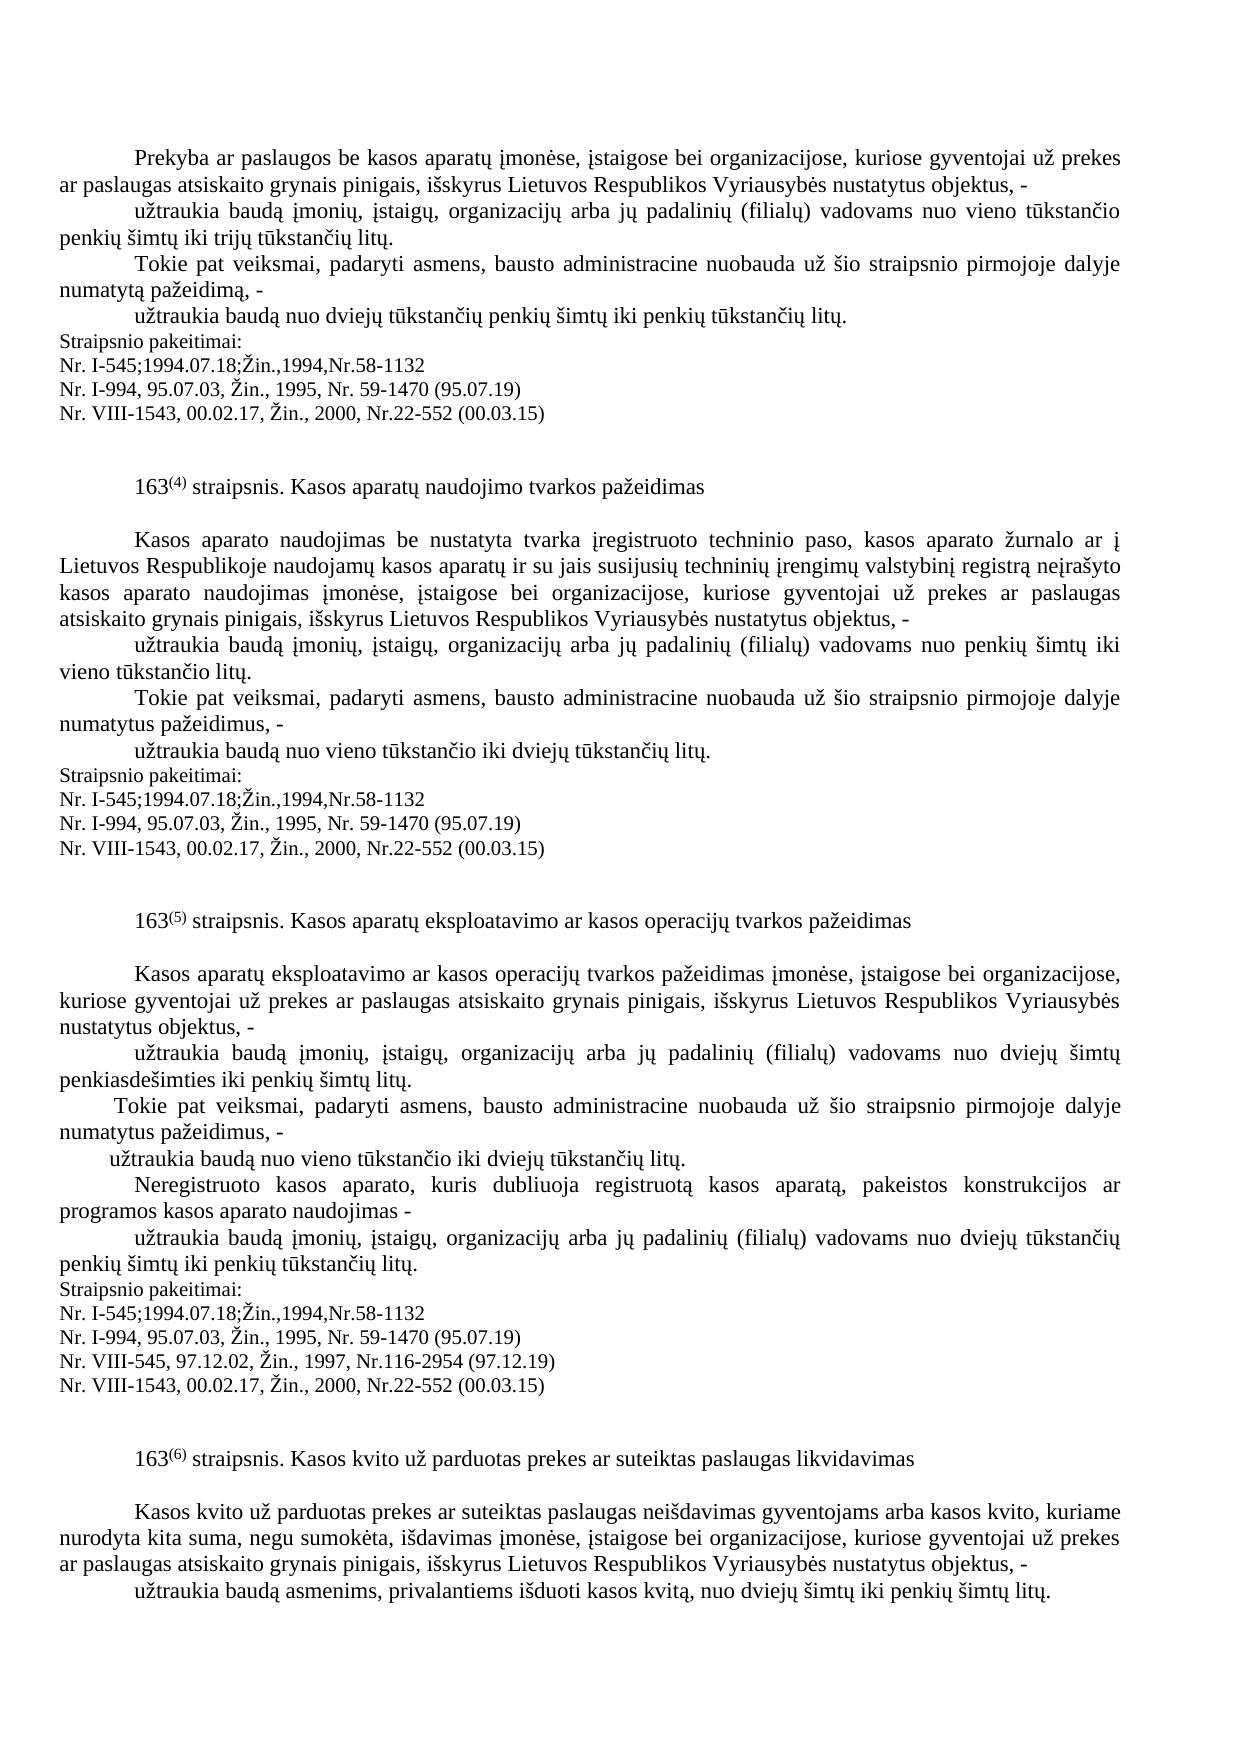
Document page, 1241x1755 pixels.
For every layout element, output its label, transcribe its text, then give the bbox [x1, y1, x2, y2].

text Nr. VIII-1543, 00.02.17, Žin., 2000, Nr.22-552 (00.03.15) [59, 401, 1122, 425]
text užtraukia baudą įmonių, įstaigų, organizacijų arba jų padalinių (filialų) vadovams nuo vieno tūkstančio penkių šimtų iki trijų tūkstančių litų. [59, 197, 1122, 250]
text Straipsnio pakeitimai: [59, 763, 1122, 787]
text Nr. I-994, 95.07.03, Žin., 1995, Nr. 59-1470 (95.07.19) [59, 1325, 1122, 1349]
text Kasos aparato naudojimas be nustatyta tvarka įregistruoto techninio paso, kasos aparato žurnalo ar į Lietuvos Respublikoje naudojamų kasos aparatų ir su jais susijusių techninių įrengimų valstybinį registrą neįrašyto kasos aparato naudojimas įmonėse, įstaigose bei organizacijose, kuriose gyventojai už prekes ar paslaugas atsiskaito grynais pinigais, išskyrus Lietuvos Respublikos Vyriausybės nustatytus objektus, - [59, 526, 1122, 631]
text užtraukia baudą įmonių, įstaigų, organizacijų arba jų padalinių (filialų) vadovams nuo dviejų šimtų penkiasdešimties iki penkių šimtų litų. [59, 1039, 1122, 1092]
text 163(6) straipsnis. Kasos kvito už parduotas prekes ar suteiktas paslaugas likvidavimas [59, 1445, 1122, 1471]
text užtraukia baudą nuo vieno tūkstančio iki dviejų tūkstančių litų. [59, 1145, 1122, 1171]
text Nr. VIII-1543, 00.02.17, Žin., 2000, Nr.22-552 (00.03.15) [59, 835, 1122, 859]
text užtraukia baudą įmonių, įstaigų, organizacijų arba jų padalinių (filialų) vadovams nuo dviejų tūkstančių penkių šimtų iki penkių tūkstančių litų. [59, 1224, 1122, 1277]
text Tokie pat veiksmai, padaryti asmens, bausto administracine nuobauda už šio straipsnio pirmojoje dalyje numatytą pažeidimą, - [59, 250, 1122, 303]
text užtraukia baudą nuo dviejų tūkstančių penkių šimtų iki penkių tūkstančių litų. [59, 303, 1122, 329]
text užtraukia baudą nuo vieno tūkstančio iki dviejų tūkstančių litų. [59, 737, 1122, 763]
text 163(5) straipsnis. Kasos aparatų eksploatavimo ar kasos operacijų tvarkos pažeidimas [59, 908, 1122, 934]
text užtraukia baudą asmenims, privalantiems išduoti kasos kvitą, nuo dviejų šimtų iki penkių šimtų litų. [59, 1577, 1122, 1603]
text užtraukia baudą įmonių, įstaigų, organizacijų arba jų padalinių (filialų) vadovams nuo penkių šimtų iki vieno tūkstančio litų. [59, 631, 1122, 684]
text Nr. VIII-545, 97.12.02, Žin., 1997, Nr.116-2954 (97.12.19) [59, 1349, 1122, 1373]
text Tokie pat veiksmai, padaryti asmens, bausto administracine nuobauda už šio straipsnio pirmojoje dalyje numatytus pažeidimus, - [59, 684, 1122, 737]
text 163(4) straipsnis. Kasos aparatų naudojimo tvarkos pažeidimas [59, 473, 1122, 500]
text Nr. I-545;1994.07.18;Žin.,1994,Nr.58-1132 [59, 1301, 1122, 1325]
text Nr. I-994, 95.07.03, Žin., 1995, Nr. 59-1470 (95.07.19) [59, 811, 1122, 835]
text Nr. I-545;1994.07.18;Žin.,1994,Nr.58-1132 [59, 787, 1122, 811]
text Neregistruoto kasos aparato, kuris dubliuoja registruotą kasos aparatą, pakeistos konstrukcijos ar programos kasos aparato naudojimas - [59, 1171, 1122, 1224]
text Nr. I-994, 95.07.03, Žin., 1995, Nr. 59-1470 (95.07.19) [59, 377, 1122, 401]
text Straipsnio pakeitimai: [59, 1277, 1122, 1301]
text Kasos kvito už parduotas prekes ar suteiktas paslaugas neišdavimas gyventojams arba kasos kvito, kuriame nurodyta kita suma, negu sumokėta, išdavimas įmonėse, įstaigose bei organizacijose, kuriose gyventojai už prekes ar paslaugas atsiskaito grynais pinigais, išskyrus Lietuvos Respublikos Vyriausybės nustatytus objektus, - [59, 1498, 1122, 1577]
text Prekyba ar paslaugos be kasos aparatų įmonėse, įstaigose bei organizacijose, kuriose gyventojai už prekes ar paslaugas atsiskaito grynais pinigais, išskyrus Lietuvos Respublikos Vyriausybės nustatytus objektus, - [59, 144, 1122, 197]
text Tokie pat veiksmai, padaryti asmens, bausto administracine nuobauda už šio straipsnio pirmojoje dalyje numatytus pažeidimus, - [59, 1092, 1122, 1145]
text Kasos aparatų eksploatavimo ar kasos operacijų tvarkos pažeidimas įmonėse, įstaigose bei organizacijose, kuriose gyventojai už prekes ar paslaugas atsiskaito grynais pinigais, išskyrus Lietuvos Respublikos Vyriausybės nustatytus objektus, - [59, 960, 1122, 1039]
text Nr. I-545;1994.07.18;Žin.,1994,Nr.58-1132 [59, 353, 1122, 377]
text Nr. VIII-1543, 00.02.17, Žin., 2000, Nr.22-552 (00.03.15) [59, 1373, 1122, 1397]
text Straipsnio pakeitimai: [59, 329, 1122, 353]
